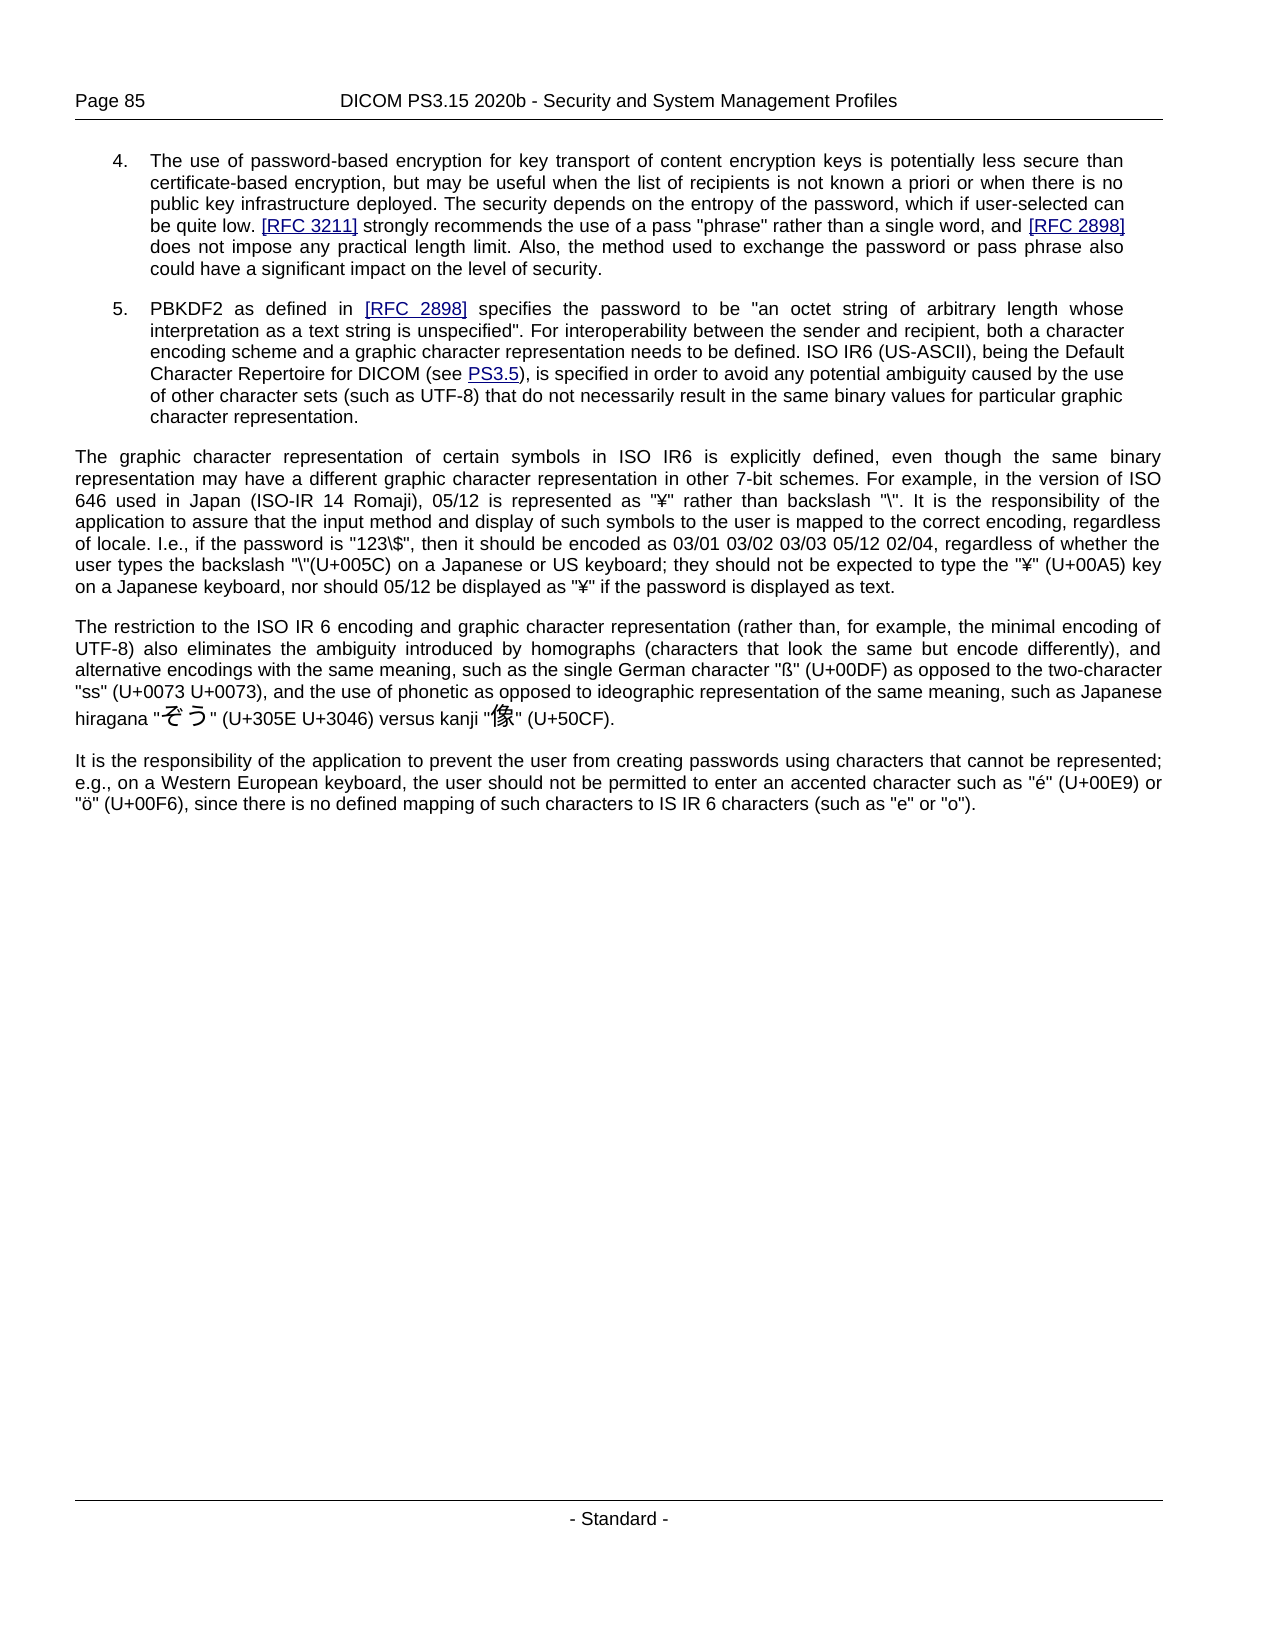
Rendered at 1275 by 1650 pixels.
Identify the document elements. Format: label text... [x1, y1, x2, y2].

text The restriction to the ISO IR 6 encoding and graphic character representation (rather than, for example, the minimal encoding of UTF-8) also eliminates the ambiguity introduced by homographs (characters that look the same but encode differently), and alternative encodings with the same meaning, such as the single German character "ß" (U+00DF) as opposed to the two-character "ss" (U+0073 U+0073), and the use of phonetic as opposed to ideographic representation of the same meaning, such as Japanese hiragana "ぞう" (U+305E U+3046) versus kanji "像" (U+50CF). [75, 616, 1162, 731]
text 4. The use of password-based encryption for key transport of content encryption keys is potentially less secure than certificate-based encryption, but may be useful when the list of recipients is not known a priori or when there is no public key infrastructure deployed. The security depends on the entropy of the password, which if user-selected can be quite low. [RFC 3211] strongly recommends the use of a pass "phrase" rather than a single word, and [RFC 2898] does not impose any practical length limit. Also, the method used to exchange the password or pass phrase also could have a significant impact on the level of security. [112, 150, 1125, 279]
text It is the responsibility of the application to prevent the user from creating passwords using characters that cannot be represented; e.g., on a Western European keyboard, the user should not be permitted to enter an accented character such as "é" (U+00E9) or "ö" (U+00F6), since there is no defined mapping of such characters to IS IR 6 characters (such as "e" or "o"). [75, 750, 1162, 815]
text The graphic character representation of certain symbols in ISO IR6 is explicitly defined, even though the same binary representation may have a different graphic character representation in other 7-bit schemes. For example, in the version of ISO 646 used in Japan (ISO-IR 14 Romaji), 05/12 is represented as "¥" rather than backslash "\". It is the responsibility of the application to assure that the input method and display of such symbols to the user is mapped to the correct encoding, regardless of locale. I.e., if the password is "123\$", then it should be encoded as 03/01 03/02 03/03 05/12 02/04, regardless of whether the user types the backslash "\"(U+005C) on a Japanese or US keyboard; they should not be expected to type the "¥" (U+00A5) key on a Japanese keyboard, nor should 05/12 be displayed as "¥" if the password is displayed as text. [75, 446, 1162, 597]
text 5. PBKDF2 as defined in [RFC 2898] specifies the password to be "an octet string of arbitrary length whose interpretation as a text string is unspecified". For interoperability between the sender and recipient, both a character encoding scheme and a graphic character representation needs to be defined. ISO IR6 (US-ASCII), being the Default Character Repertoire for DICOM (see PS3.5), is specified in order to avoid any potential ambiguity caused by the use of other character sets (such as UTF-8) that do not necessarily result in the same binary values for particular graphic character representation. [112, 298, 1125, 427]
